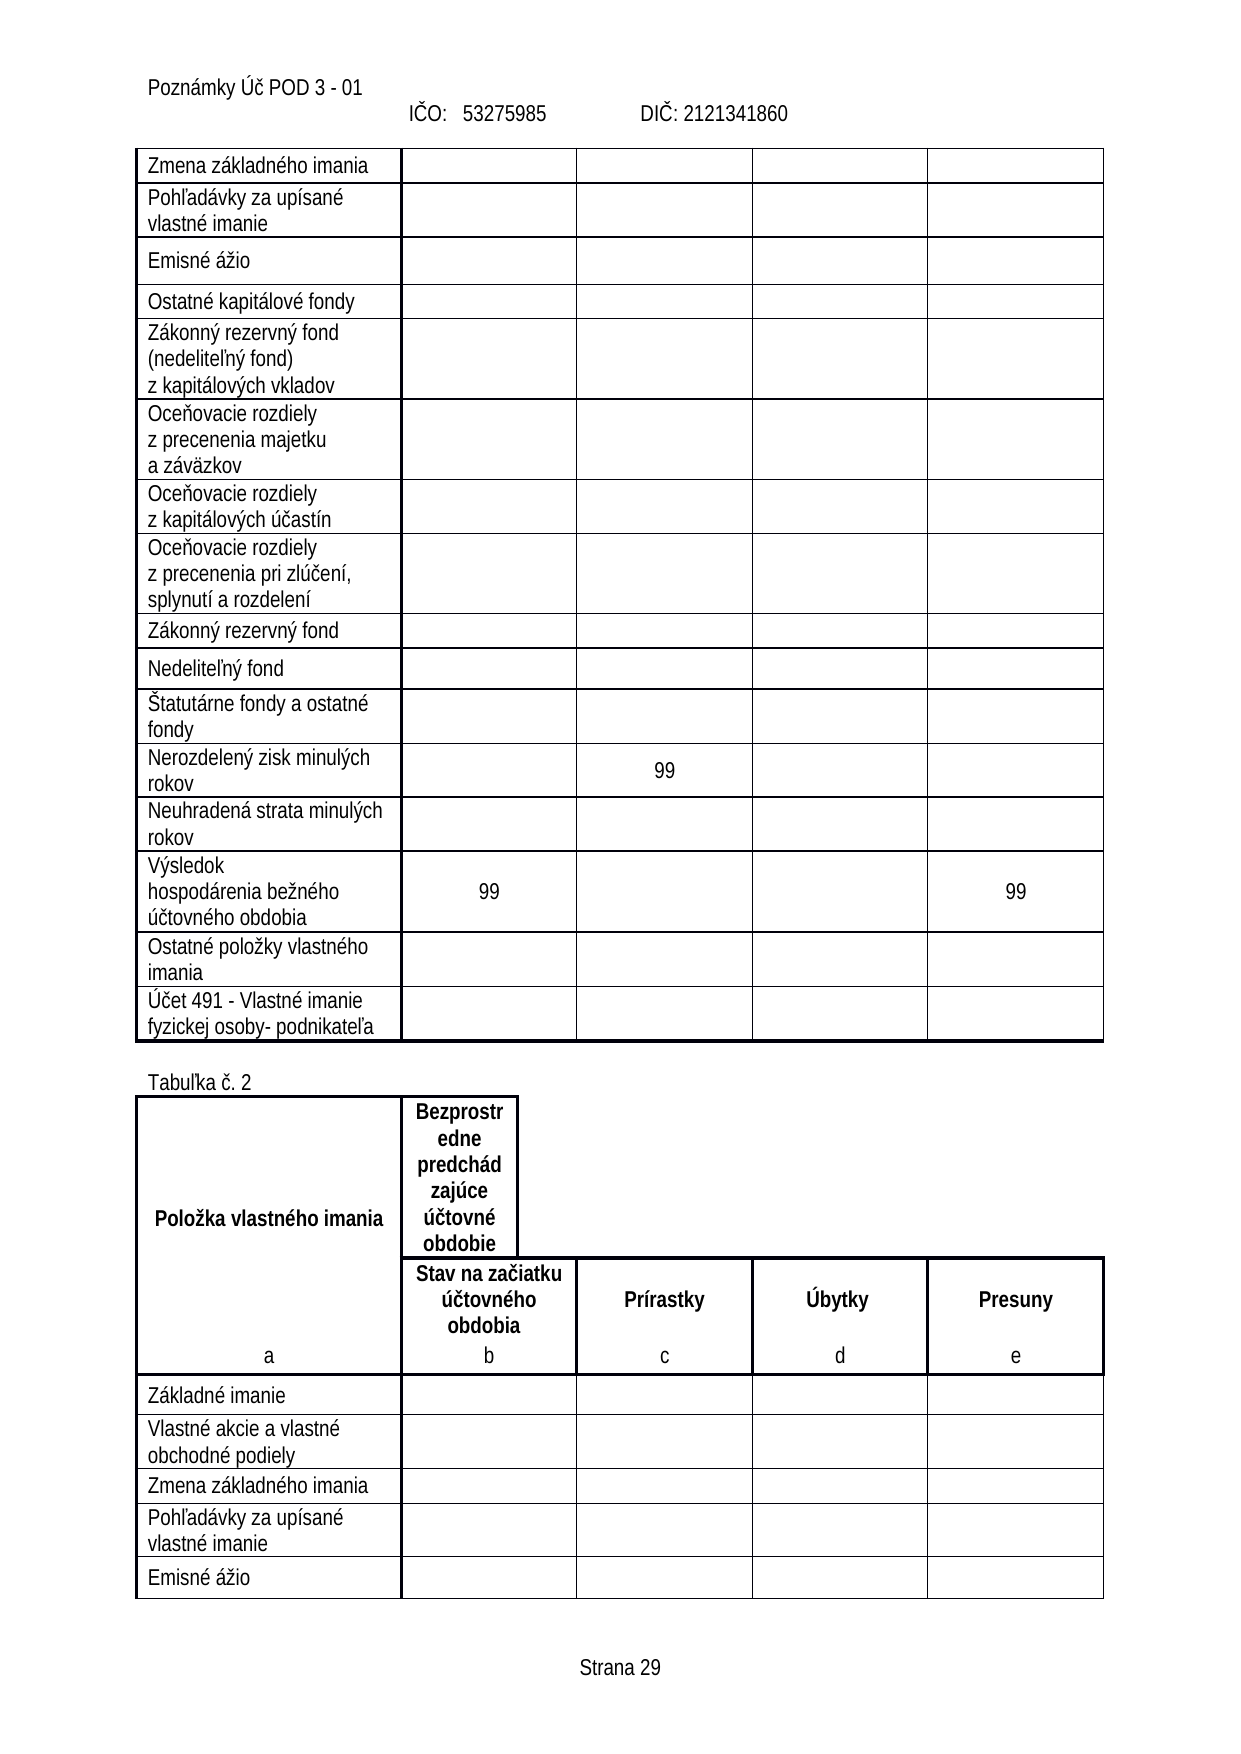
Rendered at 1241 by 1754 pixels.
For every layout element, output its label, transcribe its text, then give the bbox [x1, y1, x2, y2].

table_cell [928, 285, 1103, 318]
table_cell [928, 1557, 1103, 1597]
table_cell Pohľadávky za upísané vlastné imanie [138, 184, 400, 236]
table_cell [403, 798, 576, 850]
table_cell Neuhradená strata minulých rokov [138, 798, 400, 850]
table_cell [577, 852, 752, 931]
table_cell [577, 1415, 752, 1468]
table_cell 99 [928, 852, 1103, 931]
table_cell [753, 1376, 927, 1414]
table_cell [403, 987, 576, 1039]
table_cell [753, 933, 927, 986]
table_header Bezprostredne predchádzajúce účtovné obdobie [403, 1098, 516, 1256]
table_cell [577, 690, 752, 743]
table_cell Pohľadávky za upísané vlastné imanie [138, 1504, 400, 1556]
table_cell [577, 1557, 752, 1597]
table_cell Výsledok hospodárenia bežného účtovného obdobia [138, 852, 400, 931]
table_cell Ostatné kapitálové fondy [138, 285, 400, 318]
table_cell [928, 149, 1103, 182]
table_cell [928, 614, 1103, 647]
table_cell [403, 690, 576, 743]
table_cell b [403, 1339, 575, 1373]
table_cell [577, 534, 752, 613]
table_cell [753, 690, 927, 743]
table_cell Presuny [929, 1260, 1102, 1338]
table_cell Zmena základného imania [138, 1469, 400, 1502]
table_cell [577, 1469, 752, 1502]
table_cell [753, 285, 927, 318]
table_cell [928, 184, 1103, 236]
table_cell [753, 987, 927, 1039]
table_cell [928, 933, 1103, 986]
table_cell [403, 238, 576, 284]
table_cell Účet 491 - Vlastné imanie fyzickej osoby- podnikateľa [138, 987, 400, 1039]
table_cell [753, 798, 927, 850]
table_cell [753, 319, 927, 398]
table_cell [753, 852, 927, 931]
table_cell [928, 238, 1103, 284]
table_cell [403, 285, 576, 318]
table_cell [928, 400, 1103, 479]
table_cell [577, 987, 752, 1039]
table_header Položka vlastného imania [138, 1098, 400, 1338]
table_cell [928, 744, 1103, 796]
table_cell [403, 1415, 576, 1468]
table_cell [928, 319, 1103, 398]
table_cell [928, 1376, 1103, 1414]
table_cell [753, 1469, 927, 1502]
table_cell Emisné ážio [138, 1557, 400, 1597]
table_cell 99 [403, 852, 576, 931]
table_cell c [578, 1339, 751, 1373]
table_cell [753, 1415, 927, 1468]
table_cell Vlastné akcie a vlastné obchodné podiely [138, 1415, 400, 1468]
table_cell [403, 933, 576, 986]
table_cell [577, 238, 752, 284]
table_cell [928, 1504, 1103, 1556]
table_cell [928, 987, 1103, 1039]
table_cell [577, 184, 752, 236]
table_cell [577, 400, 752, 479]
table_cell e [929, 1339, 1102, 1373]
table_cell Zákonný rezervný fond [138, 614, 400, 647]
table_cell [403, 1557, 576, 1597]
table_cell [403, 184, 576, 236]
table_cell Oceňovacie rozdiely z kapitálových účastín [138, 480, 400, 532]
table_cell [577, 319, 752, 398]
table_cell Zmena základného imania [138, 149, 400, 182]
table_cell Stav na začiatku účtovného obdobia [403, 1260, 575, 1338]
table_cell Úbytky [754, 1260, 926, 1338]
table_cell Štatutárne fondy a ostatné fondy [138, 690, 400, 743]
table_cell [577, 933, 752, 986]
table_cell [928, 534, 1103, 613]
table_cell Oceňovacie rozdiely z precenenia pri zlúčení, splynutí a rozdelení [138, 534, 400, 613]
table_cell [928, 1469, 1103, 1502]
table_cell [753, 1557, 927, 1597]
table_cell [753, 534, 927, 613]
table_cell [403, 1376, 576, 1414]
table_cell Emisné ážio [138, 238, 400, 284]
table_cell [753, 614, 927, 647]
table_cell [577, 149, 752, 182]
table_cell Nerozdelený zisk minulých rokov [138, 744, 400, 796]
table_cell [753, 744, 927, 796]
table_cell 99 [577, 744, 752, 796]
table_cell [928, 649, 1103, 688]
table_cell [577, 1504, 752, 1556]
table_cell [753, 238, 927, 284]
table_cell [403, 319, 576, 398]
table_cell d [754, 1339, 926, 1373]
table_cell [577, 1376, 752, 1414]
table_cell [928, 1415, 1103, 1468]
table_cell [577, 285, 752, 318]
table_cell Základné imanie [138, 1376, 400, 1414]
table_cell [403, 649, 576, 688]
table_cell [403, 400, 576, 479]
table_cell [577, 649, 752, 688]
table_cell [403, 744, 576, 796]
table_cell [403, 1469, 576, 1502]
table_cell [403, 1504, 576, 1556]
table_cell Oceňovacie rozdiely z precenenia majetku a záväzkov [138, 400, 400, 479]
table_cell [577, 614, 752, 647]
table_cell [577, 480, 752, 532]
table_cell [928, 480, 1103, 532]
table_cell [928, 798, 1103, 850]
table_cell Zákonný rezervný fond (nedeliteľný fond) z kapitálových vkladov [138, 319, 400, 398]
table_cell a [138, 1339, 400, 1373]
table_cell [403, 534, 576, 613]
table_cell [403, 480, 576, 532]
table_cell Prírastky [578, 1260, 751, 1338]
table_cell [403, 614, 576, 647]
table_cell [753, 184, 927, 236]
table_cell [753, 649, 927, 688]
table_cell Nedeliteľný fond [138, 649, 400, 688]
table_cell Ostatné položky vlastného imania [138, 933, 400, 986]
table_cell [928, 690, 1103, 743]
table_cell [753, 1504, 927, 1556]
table_cell [577, 798, 752, 850]
table_cell [403, 149, 576, 182]
table_cell [753, 400, 927, 479]
text Tabuľka č. 2 [148, 1069, 1092, 1095]
table_cell [753, 149, 927, 182]
table_cell [753, 480, 927, 532]
